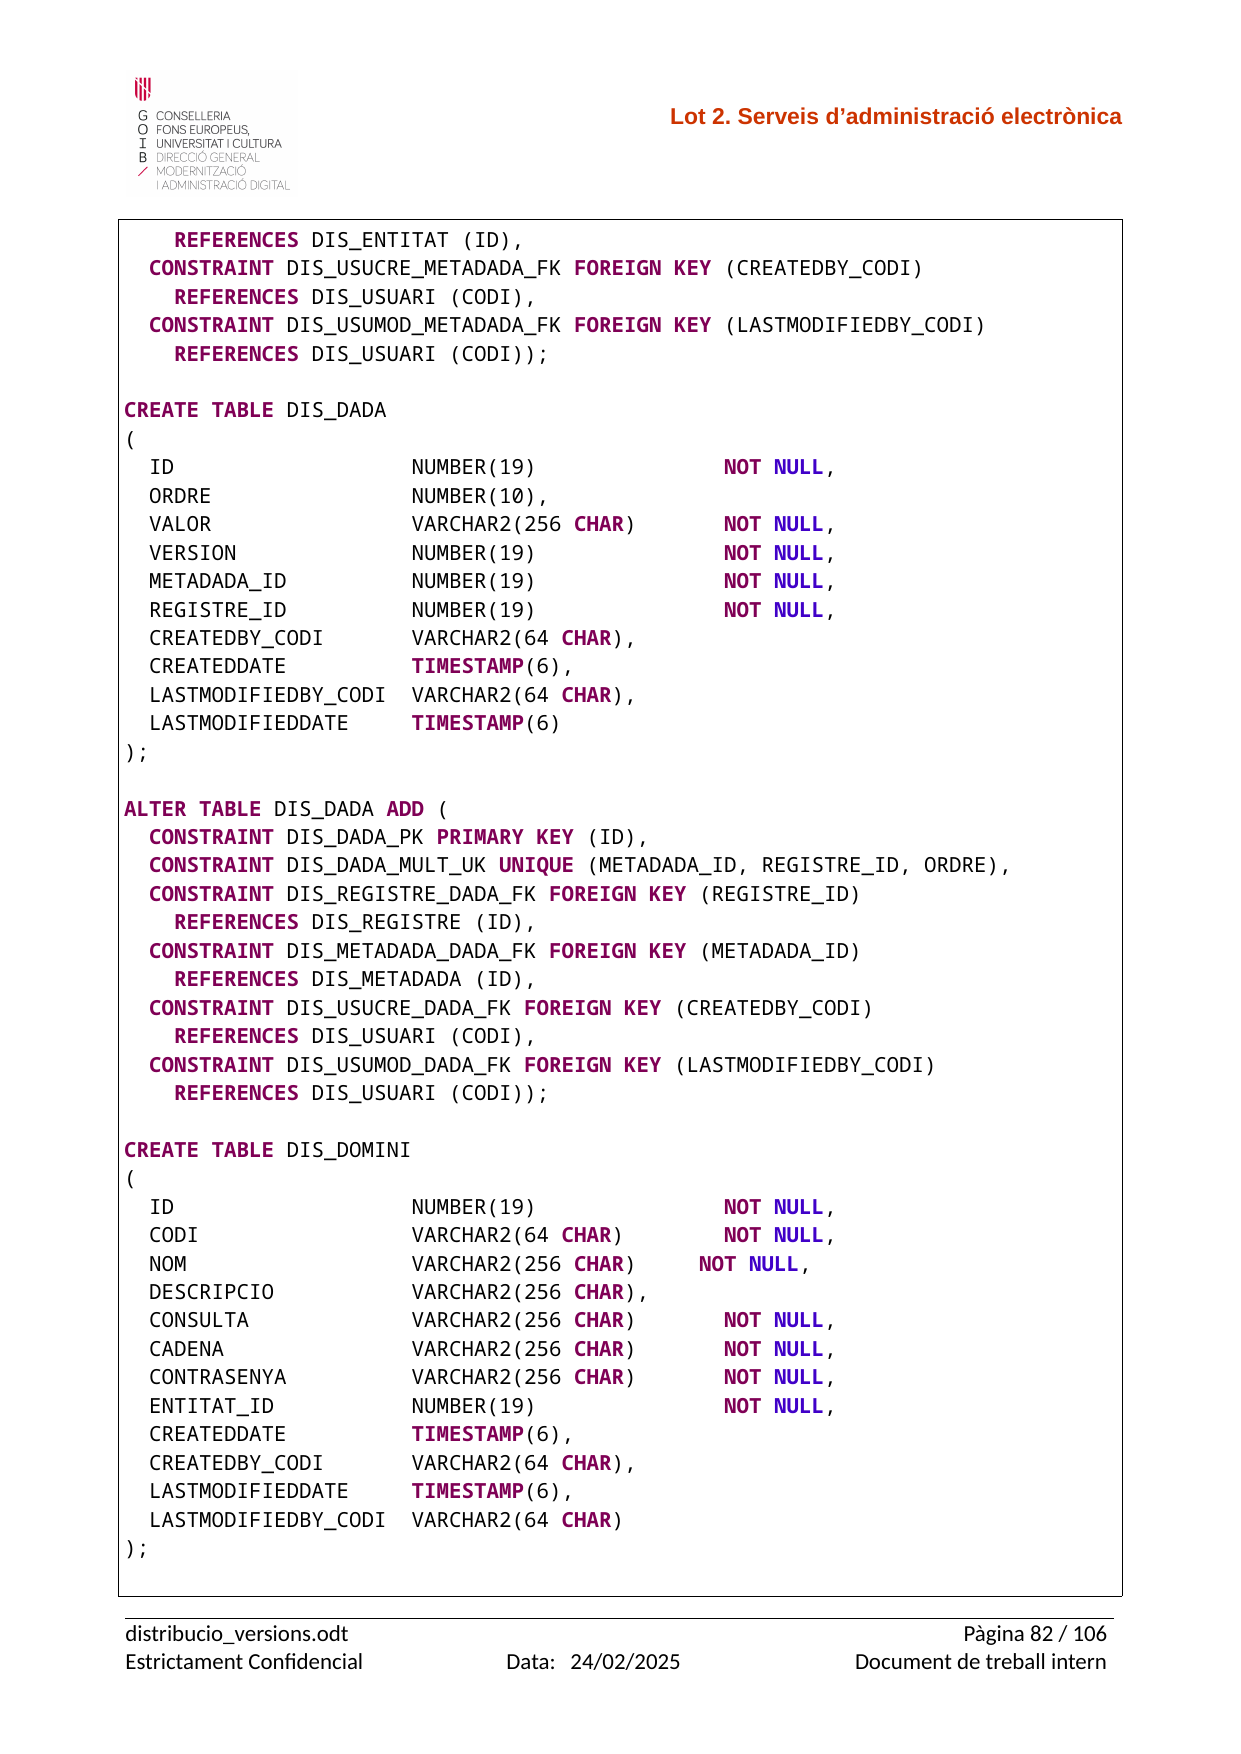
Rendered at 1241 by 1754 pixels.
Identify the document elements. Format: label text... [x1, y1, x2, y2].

picture [126, 70, 299, 197]
table_header REFERENCES DIS_ENTITAT (ID), CONSTRAINT DIS_USUCRE_METADADA_FK FOREIGN KEY (CREATEDBY_CODI) REFERENCES DIS_USUARI (CODI), CONSTRAINT DIS_USUMOD_METADADA_FK FOREIGN KEY (LASTMODIFIEDBY_CODI) REFERENCES DIS_USUARI (CODI)); CREATE TABLE DIS_DADA ( ID NUMBER(19) NOT NULL, ORDRE NUMBER(10), VALOR VARCHAR2(256 CHAR) NOT NULL, VERSION NUMBER(19) NOT NULL, METADADA_ID NUMBER(19) NOT NULL, REGISTRE_ID NUMBER(19) NOT NULL, CREATEDBY_CODI VARCHAR2(64 CHAR), CREATEDDATE TIMESTAMP(6), LASTMODIFIEDBY_CODI VARCHAR2(64 CHAR), LASTMODIFIEDDATE TIMESTAMP(6) ); ALTER TABLE DIS_DADA ADD ( CONSTRAINT DIS_DADA_PK PRIMARY KEY (ID), CONSTRAINT DIS_DADA_MULT_UK UNIQUE (METADADA_ID, REGISTRE_ID, ORDRE), CONSTRAINT DIS_REGISTRE_DADA_FK FOREIGN KEY (REGISTRE_ID) REFERENCES DIS_REGISTRE (ID), CONSTRAINT DIS_METADADA_DADA_FK FOREIGN KEY (METADADA_ID) REFERENCES DIS_METADADA (ID), CONSTRAINT DIS_USUCRE_DADA_FK FOREIGN KEY (CREATEDBY_CODI) REFERENCES DIS_USUARI (CODI), CONSTRAINT DIS_USUMOD_DADA_FK FOREIGN KEY (LASTMODIFIEDBY_CODI) REFERENCES DIS_USUARI (CODI)); CREATE TABLE DIS_DOMINI ( ID NUMBER(19) NOT NULL, CODI VARCHAR2(64 CHAR) NOT NULL, NOM VARCHAR2(256 CHAR) NOT NULL, DESCRIPCIO VARCHAR2(256 CHAR), CONSULTA VARCHAR2(256 CHAR) NOT NULL, CADENA VARCHAR2(256 CHAR) NOT NULL, CONTRASENYA VARCHAR2(256 CHAR) NOT NULL, ENTITAT_ID NUMBER(19) NOT NULL, CREATEDDATE TIMESTAMP(6), CREATEDBY_CODI VARCHAR2(64 CHAR), LASTMODIFIEDDATE TIMESTAMP(6), LASTMODIFIEDBY_CODI VARCHAR2(64 CHAR) ); [119, 220, 1122, 1596]
